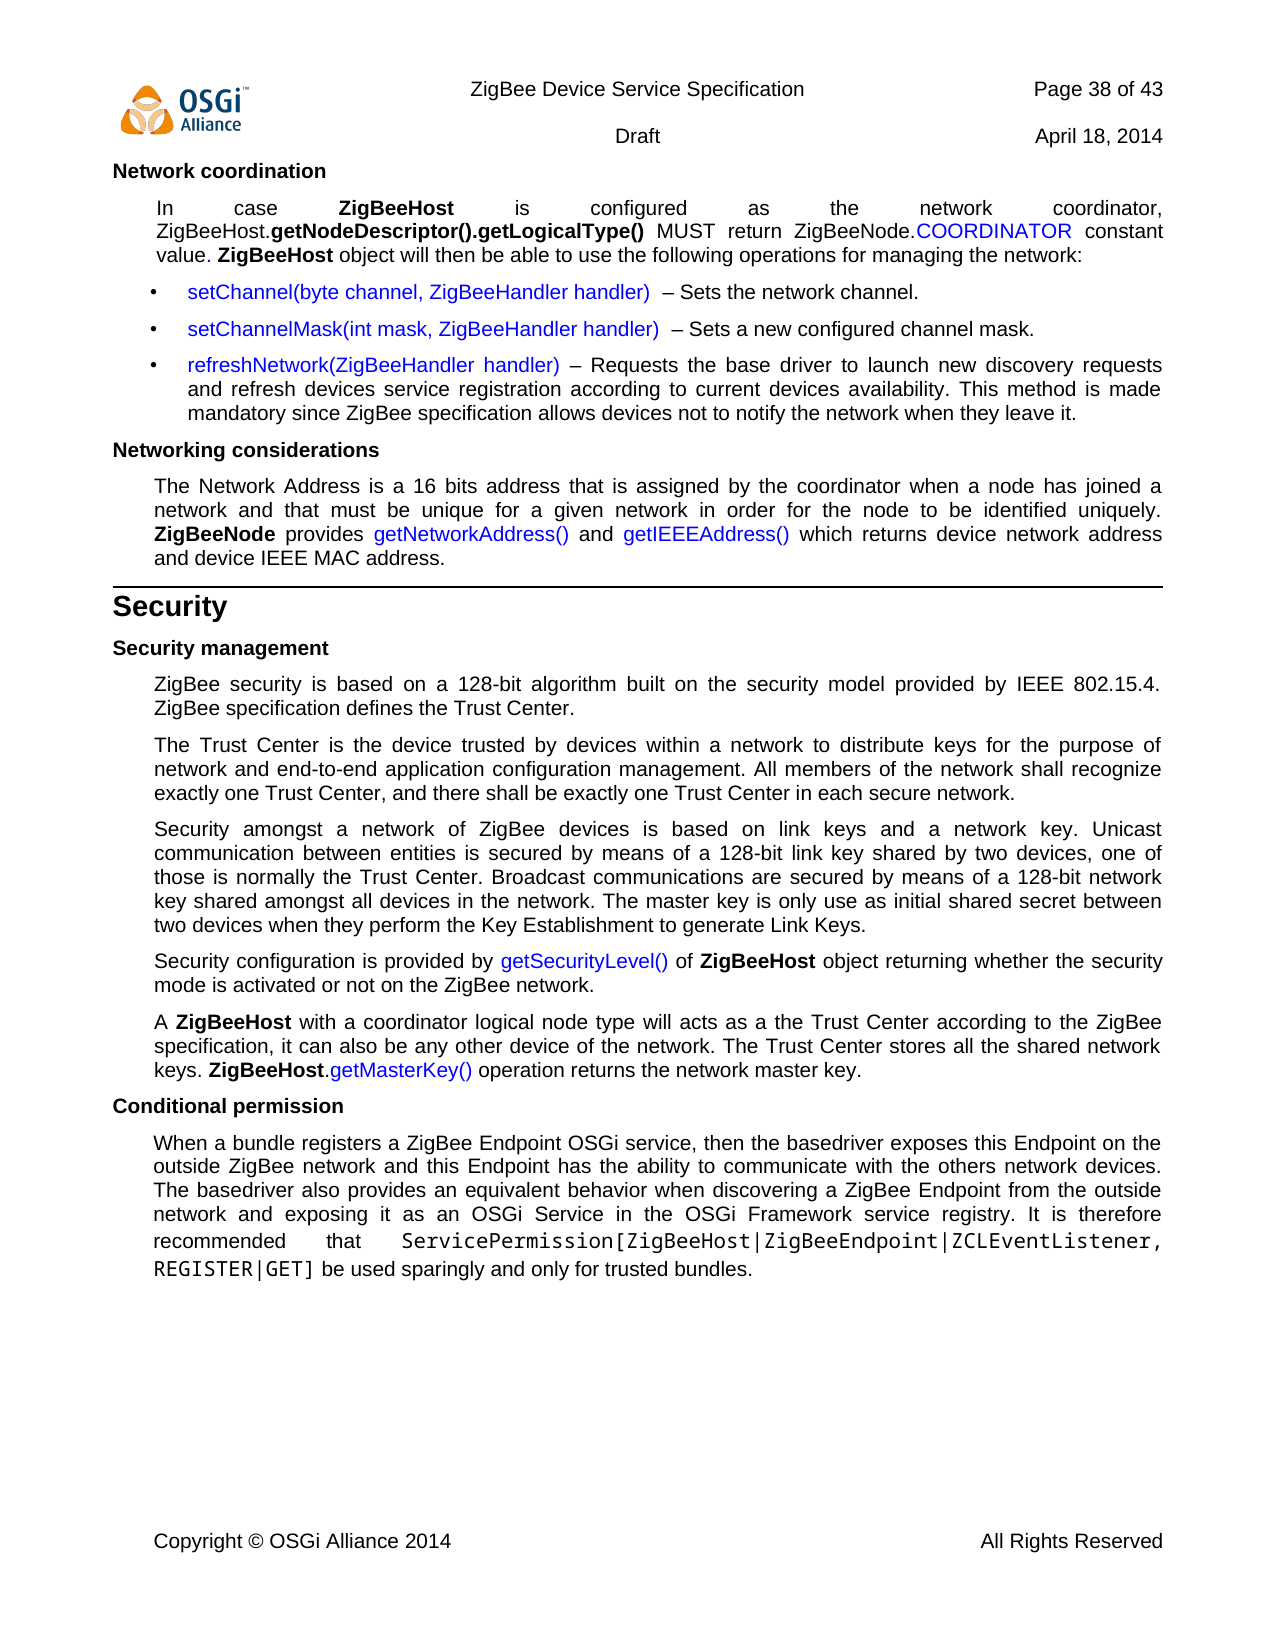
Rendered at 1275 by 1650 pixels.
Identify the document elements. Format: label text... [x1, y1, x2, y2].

list Security management [112, 636, 1163, 659]
picture [113, 78, 257, 142]
text ZigBee security is based on a 128-bit algorithm built on the security model provided by IEEE 802.15.4. ZigBee specification defines the Trust Center. [154, 672, 1163, 720]
subtitle Security [112, 587, 1163, 623]
list setChannelMask(int mask, ZigBeeHandler handler) – Sets a new configured channel mask. [150, 316, 1163, 340]
text Security amongst a network of ZigBee devices is based on link keys and a network key. Unicast communication between entities is secured by means of a 128-bit link key shared by two devices, one of those is normally the Trust Center. Broadcast communications are secured by means of a 128-bit network key shared amongst all devices in the network. The master key is only use as initial shared secret between two devices when they perform the Key Establishment to generate Link Keys. [154, 817, 1163, 937]
list Conditional permission [112, 1094, 1163, 1118]
text Network coordination [112, 159, 1163, 183]
list refreshNetwork(ZigBeeHandler handler) – Requests the base driver to launch new discovery requests and refresh devices service registration according to current devices availability. This method is made mandatory since ZigBee specification allows devices not to notify the network when they leave it. [150, 353, 1163, 425]
text The Trust Center is the device trusted by devices within a network to distribute keys for the purpose of network and end-to-end application configuration management. All members of the network shall recognize exactly one Trust Center, and there shall be exactly one Trust Center in each secure network. [154, 732, 1163, 804]
text A ZigBeeHost with a coordinator logical node type will acts as a the Trust Center according to the ZigBee specification, it can also be any other device of the network. The Trust Center stores all the shared network keys. ZigBeeHost.getMasterKey() operation returns the network master key. [154, 1009, 1163, 1081]
text The Network Address is a 16 bits address that is assigned by the coordinator when a node has joined a network and that must be unique for a given network in order for the node to be identified uniquely. ZigBeeNode provides getNetworkAddress() and getIEEEAddress() which returns device network address and device IEEE MAC address. [154, 474, 1163, 570]
list Networking considerations [112, 437, 1163, 461]
text Security configuration is provided by getSecurityLevel() of ZigBeeHost object returning whether the security mode is activated or not on the ZigBee network. [154, 949, 1163, 997]
text When a bundle registers a ZigBee Endpoint OSGi service, then the basedriver exposes this Endpoint on the outside ZigBee network and this Endpoint has the ability to communicate with the others network devices. The basedriver also provides an equivalent behavior when discovering a ZigBee Endpoint from the outside network and exposing it as an OSGi Service in the OSGi Framework service registry. It is therefore recommended that ServicePermission[ZigBeeHost|ZigBeeEndpoint|ZCLEventListener, REGISTER|GET] be used sparingly and only for trusted bundles. [153, 1130, 1163, 1283]
text In case ZigBeeHost is configured as the network coordinator, ZigBeeHost.getNodeDescriptor().getLogicalType() MUST return ZigBeeNode.COORDINATOR constant value. ZigBeeHost object will then be able to use the following operations for managing the network: [156, 195, 1163, 267]
list setChannel(byte channel, ZigBeeHandler handler) – Sets the network channel. [150, 280, 1163, 304]
